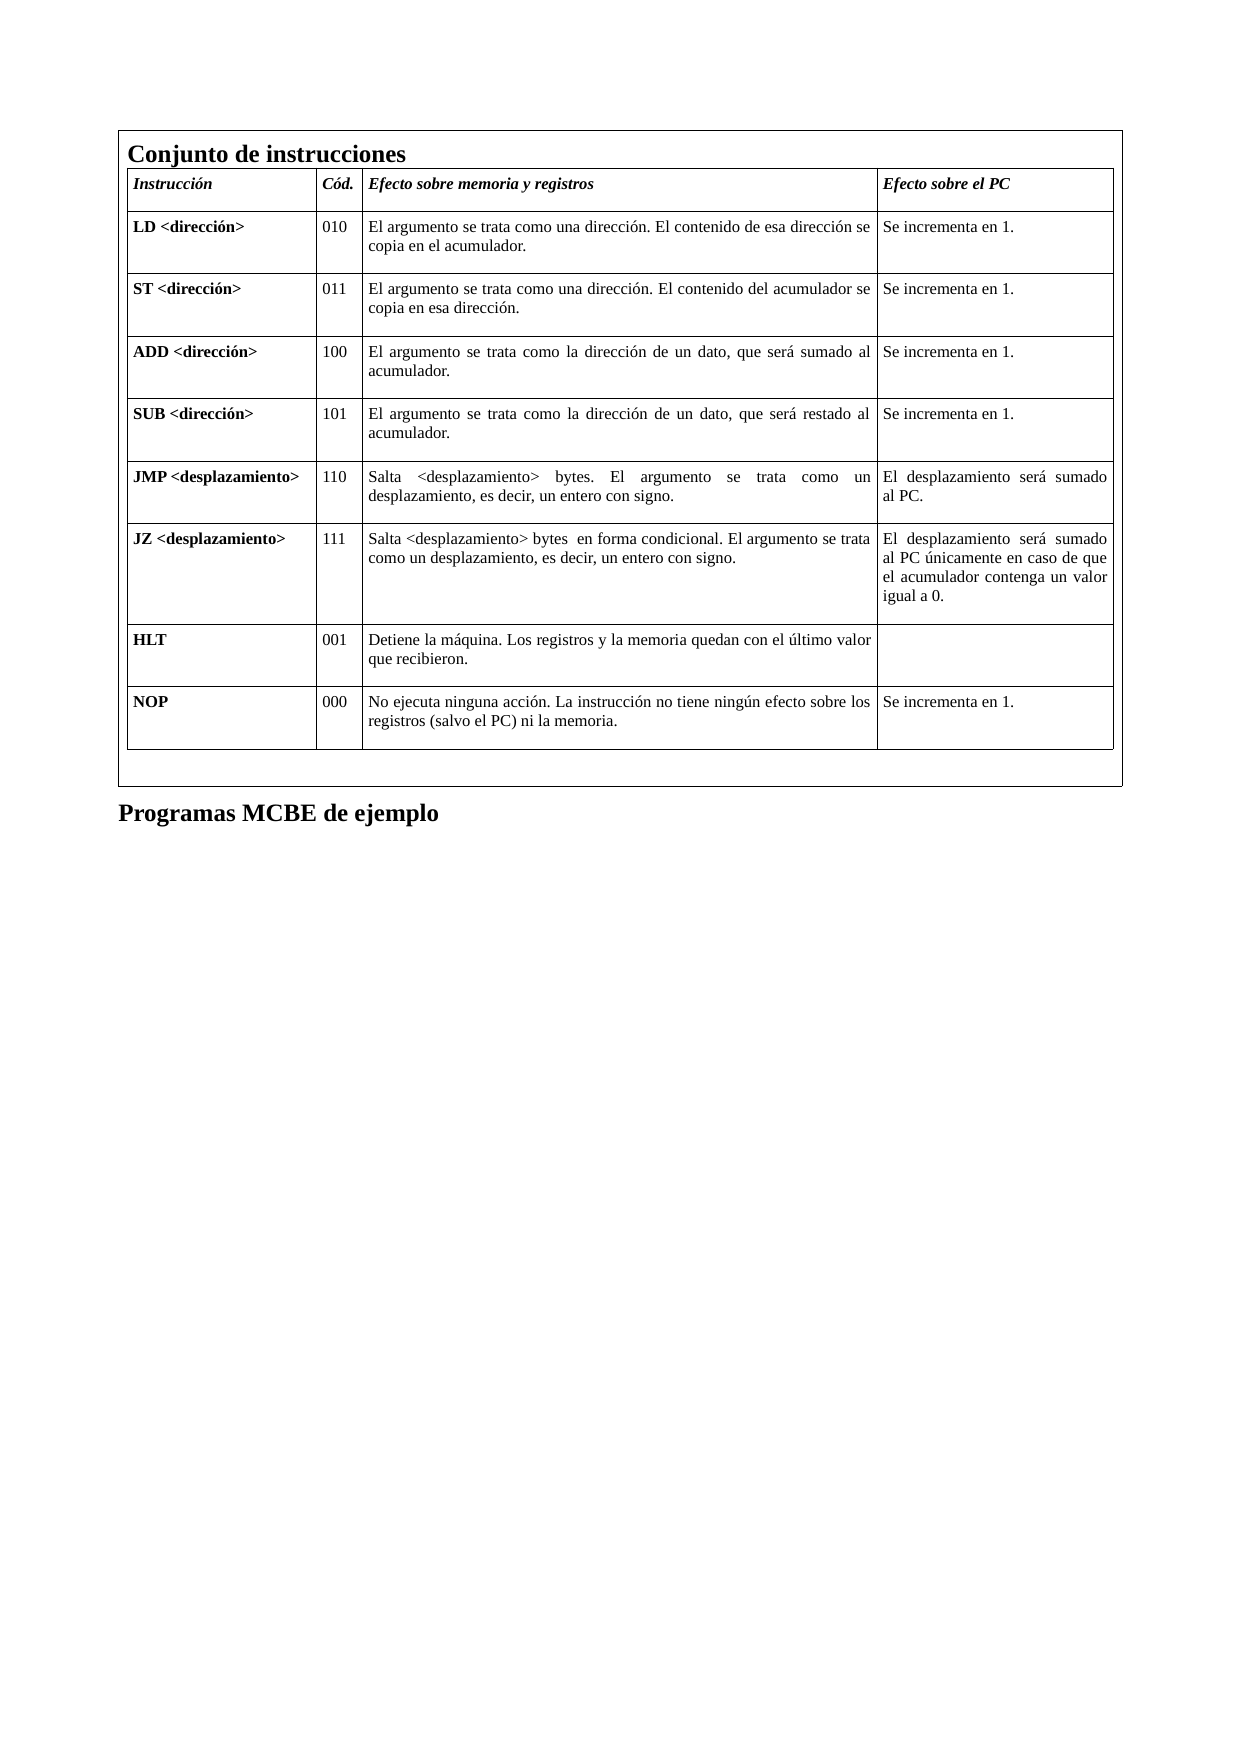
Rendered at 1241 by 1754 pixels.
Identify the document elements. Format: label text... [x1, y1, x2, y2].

table_cell 001 [317, 625, 362, 686]
table_cell Salta <desplazamiento> bytes en forma condicional. El argumento se trata como un desplazamiento, es decir, un entero con signo. [363, 524, 877, 624]
table_cell NOP [128, 687, 316, 748]
table_header Efecto sobre el PC [878, 169, 1113, 211]
table_cell 100 [317, 337, 362, 398]
text [119, 131, 1122, 786]
table_cell El argumento se trata como una dirección. El contenido del acumulador se copia en esa dirección. [363, 274, 877, 336]
table_cell El argumento se trata como la dirección de un dato, que será restado al acumulador. [363, 399, 877, 461]
table_cell Se incrementa en 1. [878, 212, 1113, 273]
table_cell JMP <desplazamiento> [128, 462, 316, 523]
table_cell El argumento se trata como una dirección. El contenido de esa dirección se copia en el acumulador. [363, 212, 877, 273]
table_cell El argumento se trata como la dirección de un dato, que será sumado al acumulador. [363, 337, 877, 398]
text Programas MCBE de ejemplo [118, 787, 1122, 827]
table_cell Se incrementa en 1. [878, 337, 1113, 398]
text [118, 118, 1122, 130]
table_cell Salta <desplazamiento> bytes. El argumento se trata como un desplazamiento, es decir, un entero con signo. [363, 462, 877, 523]
table_cell ST <dirección> [128, 274, 316, 336]
table_cell ADD <dirección> [128, 337, 316, 398]
table_cell JZ <desplazamiento> [128, 524, 316, 624]
table_cell 101 [317, 399, 362, 461]
table_header Cód. [317, 169, 362, 211]
table_cell No ejecuta ninguna acción. La instrucción no tiene ningún efecto sobre los registros (salvo el PC) ni la memoria. [363, 687, 877, 748]
table_cell LD <dirección> [128, 212, 316, 273]
table_cell El desplazamiento será sumado al PC. [878, 462, 1113, 523]
table_cell SUB <dirección> [128, 399, 316, 461]
table_cell Se incrementa en 1. [878, 687, 1113, 748]
text Conjunto de instrucciones [127, 139, 1113, 168]
table_header Efecto sobre memoria y registros [363, 169, 877, 211]
table_cell El desplazamiento será sumado al PC únicamente en caso de que el acumulador contenga un valor igual a 0. [878, 524, 1113, 624]
table_cell 011 [317, 274, 362, 336]
table_header Instrucción [128, 169, 316, 211]
table_cell Se incrementa en 1. [878, 274, 1113, 336]
table_cell 111 [317, 524, 362, 624]
table_cell [878, 625, 1113, 686]
table_cell Detiene la máquina. Los registros y la memoria quedan con el último valor que recibieron. [363, 625, 877, 686]
table_cell Se incrementa en 1. [878, 399, 1113, 461]
table_cell 000 [317, 687, 362, 748]
table_cell 010 [317, 212, 362, 273]
table_cell 110 [317, 462, 362, 523]
table_cell HLT [128, 625, 316, 686]
